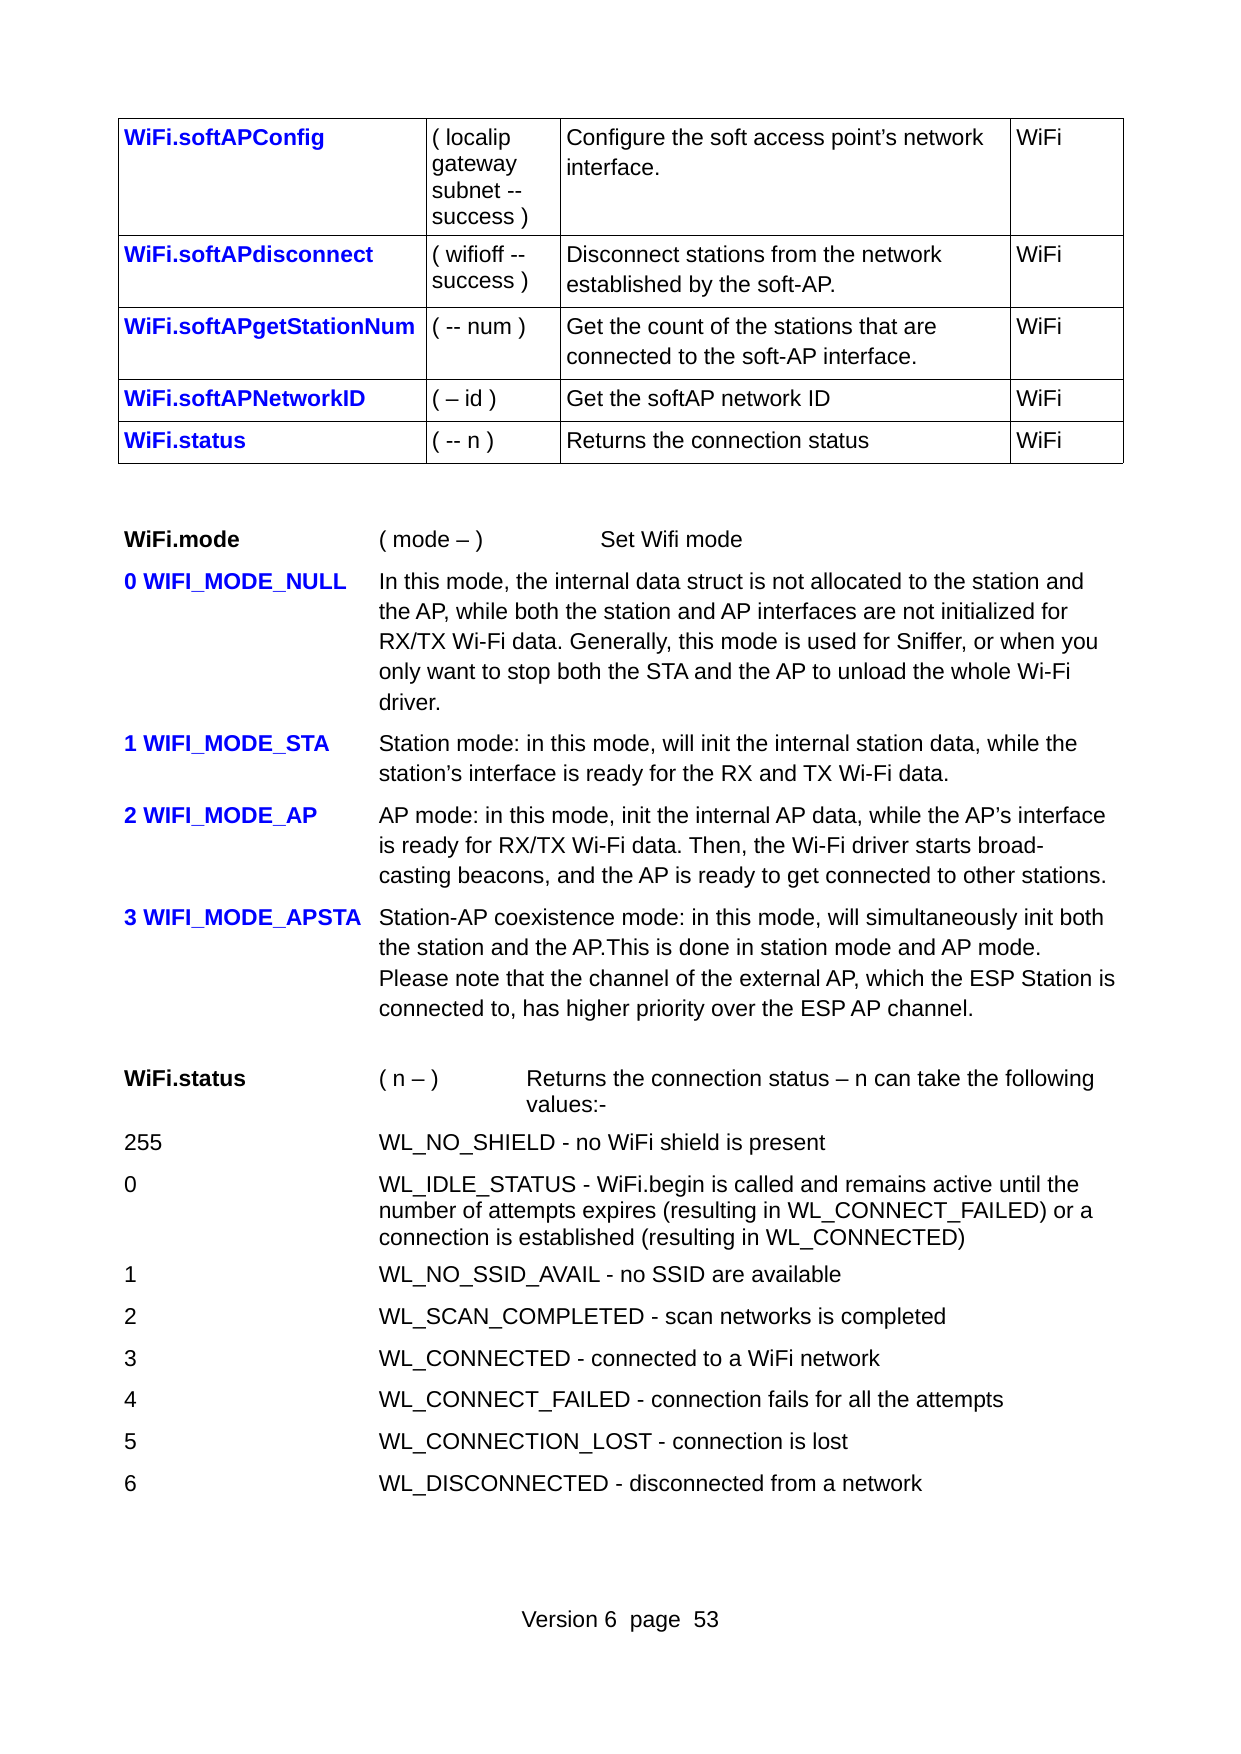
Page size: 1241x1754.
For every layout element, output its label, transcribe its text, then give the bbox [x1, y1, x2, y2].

table_cell WL_DISCONNECTED - disconnected from a network [373, 1464, 1123, 1506]
table_header WiFi.status [118, 1059, 373, 1123]
table_cell 3 [118, 1339, 373, 1381]
table_header ( n – ) Returns the connection status – n can take the following values:- [373, 1059, 1123, 1123]
table_cell 3 WIFI_MODE_APSTA [118, 898, 373, 1031]
table_cell ( wifioff -- success ) [427, 236, 560, 307]
table_cell WiFi [1011, 119, 1123, 235]
table_cell WL_NO_SHIELD - no WiFi shield is present [373, 1124, 1123, 1165]
table_cell 0 [118, 1165, 373, 1256]
table_cell ( -- n ) [427, 422, 560, 463]
table_cell In this mode, the internal data struct is not allocated to the station and the AP, while both the station and AP interfaces are not initialized for RX/TX Wi-Fi data. Generally, this mode is used for Sniffer, or when you only want to stop both the STA and the AP to unload the whole Wi-Fi driver. [373, 562, 1123, 724]
table_cell Disconnect stations from the network established by the soft-AP. [561, 236, 1010, 307]
table_cell WL_CONNECTED - connected to a WiFi network [373, 1339, 1123, 1381]
table_cell 4 [118, 1381, 373, 1422]
table_cell 2 [118, 1298, 373, 1339]
table_cell WiFi.status [119, 422, 426, 463]
table_cell Returns the connection status [561, 422, 1010, 463]
table_header ( mode – ) Set Wifi mode [373, 520, 1123, 562]
table_cell 1 WIFI_MODE_STA [118, 724, 373, 796]
table_cell Get the softAP network ID [561, 380, 1010, 421]
table_cell ( -- num ) [427, 308, 560, 379]
table_cell WiFi [1011, 236, 1123, 307]
table_cell 6 [118, 1464, 373, 1506]
table_cell ( localip gateway subnet -- success ) [427, 119, 560, 235]
table_cell WL_SCAN_COMPLETED - scan networks is completed [373, 1298, 1123, 1339]
table_cell WL_IDLE_STATUS - WiFi.begin is called and remains active until the number of attempts expires (resulting in WL_CONNECT_FAILED) or a connection is established (resulting in WL_CONNECTED) [373, 1165, 1123, 1256]
table_header WiFi.mode [118, 520, 373, 562]
table_cell WiFi [1011, 308, 1123, 379]
table_cell 255 [118, 1124, 373, 1165]
table_cell WL_NO_SSID_AVAIL - no SSID are available [373, 1256, 1123, 1297]
table_cell WiFi.softAPConfig [119, 119, 426, 235]
table_cell WiFi [1011, 380, 1123, 421]
table_cell 0 WIFI_MODE_NULL [118, 562, 373, 724]
table_cell Station mode: in this mode, will init the internal station data, while the station’s interface is ready for the RX and TX Wi-Fi data. [373, 724, 1123, 796]
table_cell 2 WIFI_MODE_AP [118, 796, 373, 898]
table_cell Get the count of the stations that are connected to the soft-AP interface. [561, 308, 1010, 379]
table_cell AP mode: in this mode, init the internal AP data, while the AP’s interface is ready for RX/TX Wi-Fi data. Then, the Wi-Fi driver starts broad- casting beacons, and the AP is ready to get connected to other stations. [373, 796, 1123, 898]
table_cell WiFi [1011, 422, 1123, 463]
table_cell WiFi.softAPdisconnect [119, 236, 426, 307]
table_cell WL_CONNECTION_LOST - connection is lost [373, 1423, 1123, 1464]
table_cell WL_CONNECT_FAILED - connection fails for all the attempts [373, 1381, 1123, 1422]
table_cell WiFi.softAPgetStationNum [119, 308, 426, 379]
table_cell 5 [118, 1423, 373, 1464]
table_cell 1 [118, 1256, 373, 1297]
table_cell Configure the soft access point’s network interface. [561, 119, 1010, 235]
table_cell Station-AP coexistence mode: in this mode, will simultaneously init both the station and the AP.This is done in station mode and AP mode. Please note that the channel of the external AP, which the ESP Station is connected to, has higher priority over the ESP AP channel. [373, 898, 1123, 1031]
table_cell WiFi.softAPNetworkID [119, 380, 426, 421]
table_cell ( – id ) [427, 380, 560, 421]
